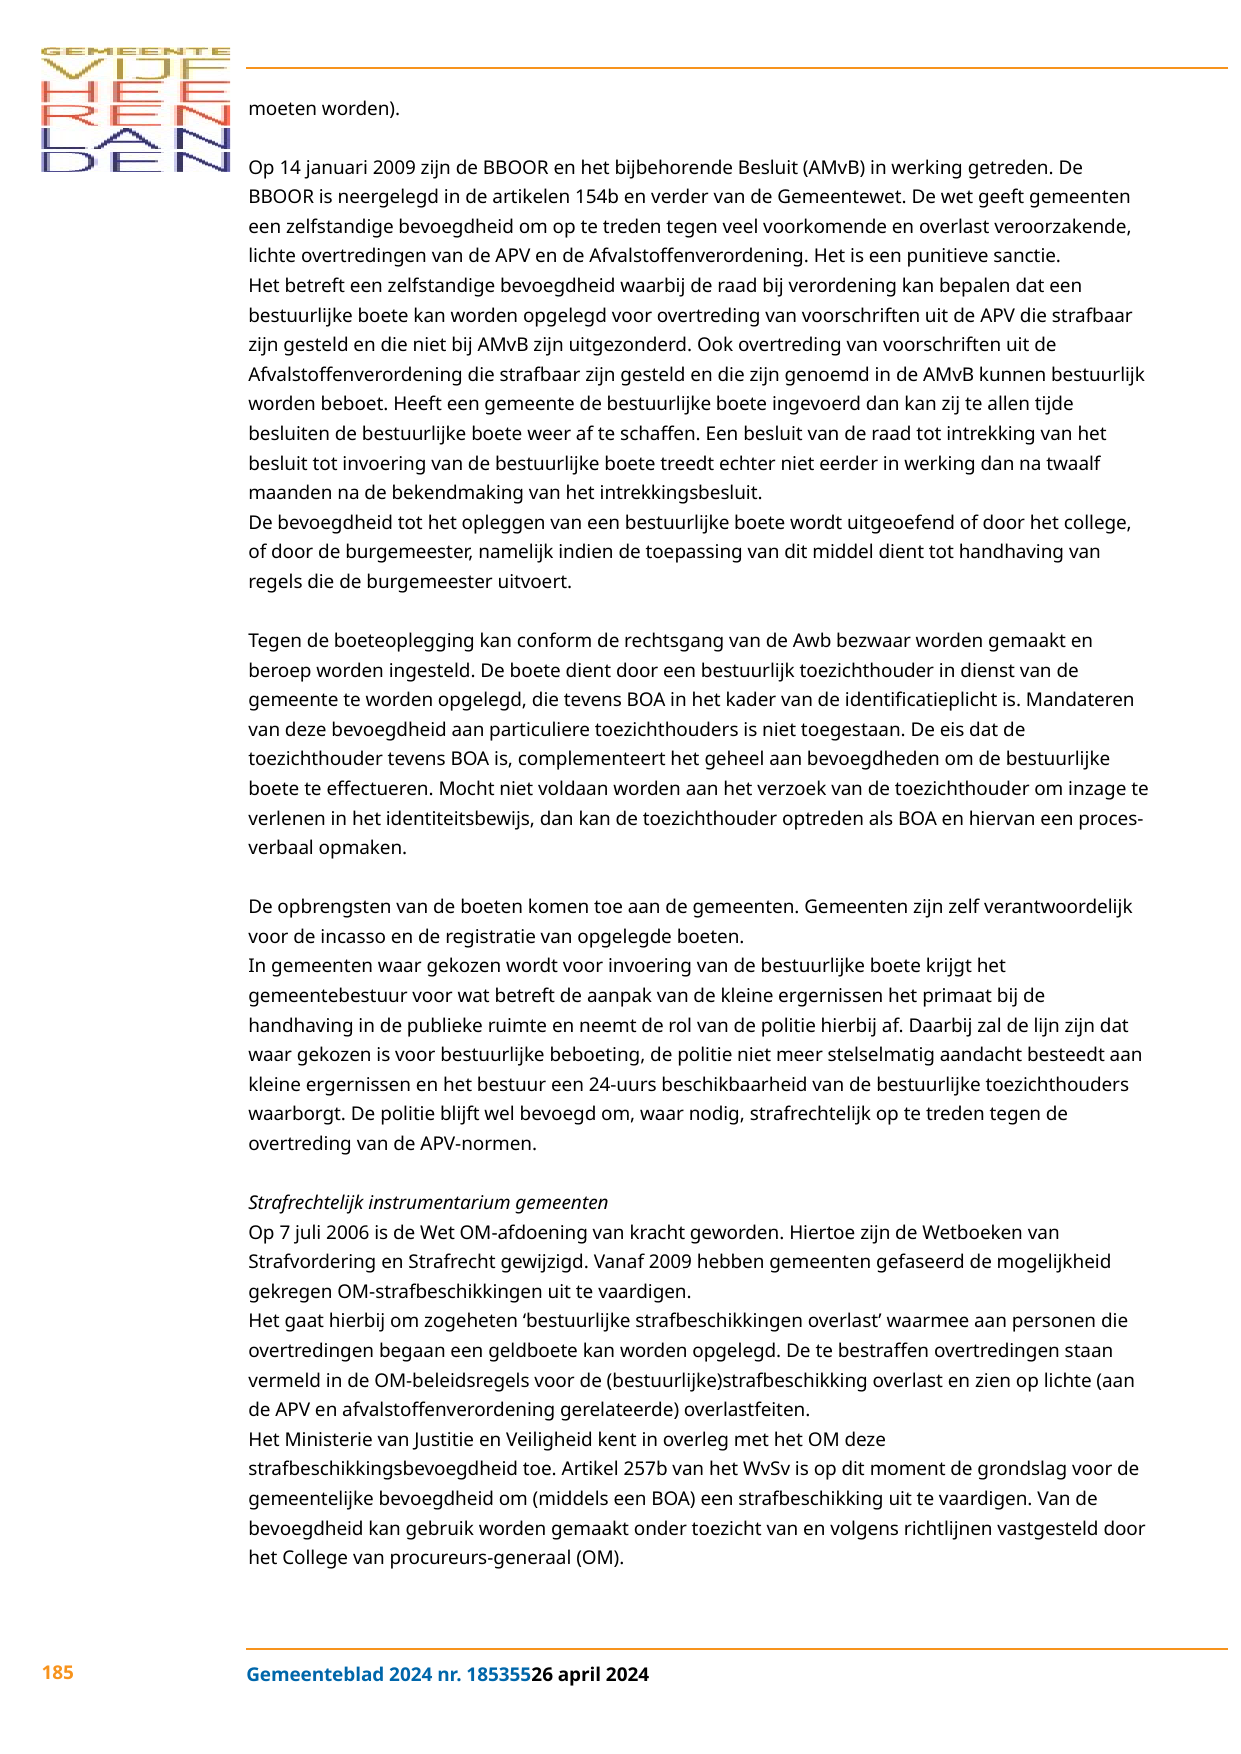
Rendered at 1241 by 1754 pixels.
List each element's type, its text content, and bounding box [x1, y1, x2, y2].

text Tegen de boeteoplegging kan conform de rechtsgang van de Awb bezwaar worden gemaakt en beroep worden ingesteld. De boete dient door een bestuurlijk toezichthouder in dienst van de gemeente te worden opgelegd, die tevens BOA in het kader van de identificatieplicht is. Mandateren van deze bevoegdheid aan particuliere toezichthouders is niet toegestaan. De eis dat de toezichthouder tevens BOA is, complementeert het geheel aan bevoegdheden om de bestuurlijke boete te effectueren. Mocht niet voldaan worden aan het verzoek van de toezichthouder om inzage te verlenen in het identiteitsbewijs, dan kan de toezichthouder optreden als BOA en hiervan een proces-verbaal opmaken. [248, 627, 1152, 860]
text Strafrechtelijk instrumentarium gemeenten [248, 1189, 1152, 1215]
text De bevoegdheid tot het opleggen van een bestuurlijke boete wordt uitgeoefend of door het college, of door de burgemeester, namelijk indien de toepassing van dit middel dient tot handhaving van regels die de burgemeester uitvoert. [248, 509, 1152, 594]
text De opbrengsten van de boeten komen toe aan de gemeenten. Gemeenten zijn zelf verantwoordelijk voor de incasso en de registratie van opgelegde boeten. [248, 893, 1152, 949]
text Op 7 juli 2006 is de Wet OM-afdoening van kracht geworden. Hiertoe zijn de Wetboeken van Strafvordering en Strafrecht gewijzigd. Vanaf 2009 hebben gemeenten gefaseerd de mogelijkheid gekregen OM-strafbeschikkingen uit te vaardigen. [248, 1219, 1152, 1304]
text In gemeenten waar gekozen wordt voor invoering van de bestuurlijke boete krijgt het gemeentebestuur voor wat betreft de aanpak van de kleine ergernissen het primaat bij de handhaving in de publieke ruimte en neemt de rol van de politie hierbij af. Daarbij zal de lijn zijn dat waar gekozen is voor bestuurlijke beboeting, de politie niet meer stelselmatig aandacht besteedt aan kleine ergernissen en het bestuur een 24-uurs beschikbaarheid van de bestuurlijke toezichthouders waarborgt. De politie blijft wel bevoegd om, waar nodig, strafrechtelijk op te treden tegen de overtreding van de APV-normen. [248, 953, 1152, 1156]
text Het betreft een zelfstandige bevoegdheid waarbij de raad bij verordening kan bepalen dat een bestuurlijke boete kan worden opgelegd voor overtreding van voorschriften uit de APV die strafbaar zijn gesteld en die niet bij AMvB zijn uitgezonderd. Ook overtreding van voorschriften uit de Afvalstoffenverordening die strafbaar zijn gesteld en die zijn genoemd in de AMvB kunnen bestuurlijk worden beboet. Heeft een gemeente de bestuurlijke boete ingevoerd dan kan zij te allen tijde besluiten de bestuurlijke boete weer af te schaffen. Een besluit van de raad tot intrekking van het besluit tot invoering van de bestuurlijke boete treedt echter niet eerder in werking dan na twaalf maanden na de bekendmaking van het intrekkingsbesluit. [248, 272, 1152, 505]
text Het Ministerie van Justitie en Veiligheid kent in overleg met het OM deze strafbeschikkingsbevoegdheid toe. Artikel 257b van het WvSv is op dit moment de grondslag voor de gemeentelijke bevoegdheid om (middels een BOA) een strafbeschikking uit te vaardigen. Van de bevoegdheid kan gebruik worden gemaakt onder toezicht van en volgens richtlijnen vastgesteld door het College van procureurs-generaal (OM). [248, 1426, 1152, 1570]
picture [41, 47, 231, 172]
text moeten worden). [248, 95, 1152, 121]
text Het gaat hierbij om zogeheten ‘bestuurlijke strafbeschikkingen overlast’ waarmee aan personen die overtredingen begaan een geldboete kan worden opgelegd. De te bestraffen overtredingen staan vermeld in de OM-beleidsregels voor de (bestuurlijke)strafbeschikking overlast en zien op lichte (aan de APV en afvalstoffenverordening gerelateerde) overlastfeiten. [248, 1308, 1152, 1422]
text Op 14 januari 2009 zijn de BBOOR en het bijbehorende Besluit (AMvB) in werking getreden. De BBOOR is neergelegd in de artikelen 154b en verder van de Gemeentewet. De wet geeft gemeenten een zelfstandige bevoegdheid om op te treden tegen veel voorkomende en overlast veroorzakende, lichte overtredingen van de APV en de Afvalstoffenverordening. Het is een punitieve sanctie. [248, 154, 1152, 268]
